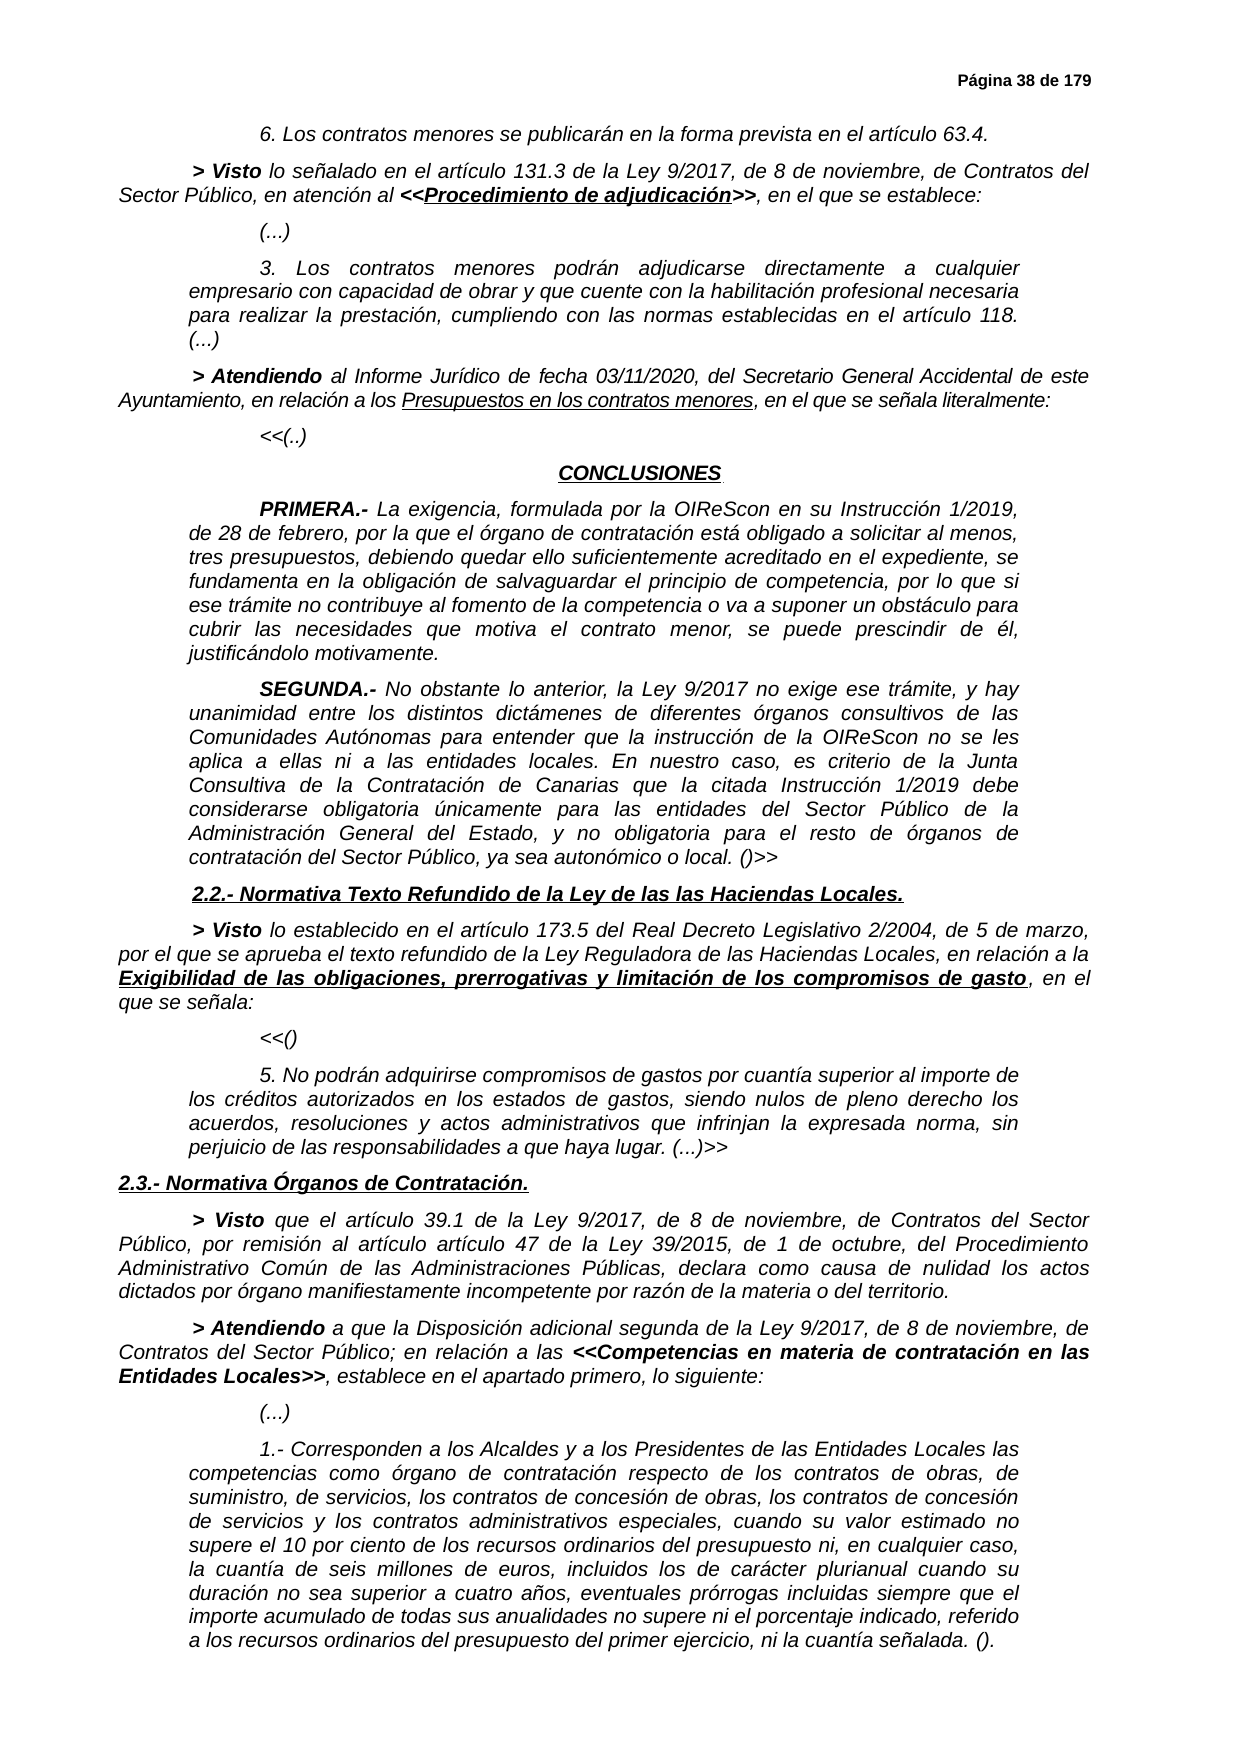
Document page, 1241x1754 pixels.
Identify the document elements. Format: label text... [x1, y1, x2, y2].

text (...) [188, 1400, 1022, 1424]
text > Visto lo establecido en el artículo 173.5 del Real Decreto Legislativo 2/2004, de 5 de marzo, por el que se aprueba el texto refundido de la Ley Reguladora de las Haciendas Locales, en relación a la Exigibilidad de las obligaciones, prerrogativas y limitación de los compromisos de gasto, en el que se señala: [118, 918, 1092, 1014]
text (...) [188, 219, 1022, 243]
text CONCLUSIONES [188, 461, 1022, 484]
text > Atendiendo a que la Disposición adicional segunda de la Ley 9/2017, de 8 de noviembre, de Contratos del Sector Público; en relación a las <<Competencias en materia de contratación en las Entidades Locales>>, establece en el apartado primero, lo siguiente: [118, 1316, 1092, 1388]
text <<(..) [188, 424, 1022, 448]
text 2.3.- Normativa Órganos de Contratación. [118, 1171, 1092, 1195]
text > Visto que el artículo 39.1 de la Ley 9/2017, de 8 de noviembre, de Contratos del Sector Público, por remisión al artículo artículo 47 de la Ley 39/2015, de 1 de octubre, del Procedimiento Administrativo Común de las Administraciones Públicas, declara como causa de nulidad los actos dictados por órgano manifiestamente incompetente por razón de la materia o del territorio. [118, 1207, 1092, 1303]
text 6. Los contratos menores se publicarán en la forma prevista en el artículo 63.4. [188, 122, 1022, 146]
text PRIMERA.- La exigencia, formulada por la OIReScon en su Instrucción 1/2019, de 28 de febrero, por la que el órgano de contratación está obligado a solicitar al menos, tres presupuestos, debiendo quedar ello suficientemente acreditado en el expediente, se fundamenta en la obligación de salvaguardar el principio de competencia, por lo que si ese trámite no contribuye al fomento de la competencia o va a suponer un obstáculo para cubrir las necesidades que motiva el contrato menor, se puede prescindir de él, justificándolo motivamente. [188, 497, 1022, 665]
text 3. Los contratos menores podrán adjudicarse directamente a cualquier empresario con capacidad de obrar y que cuente con la habilitación profesional necesaria para realizar la prestación, cumpliendo con las normas establecidas en el artículo 118. (...) [188, 255, 1022, 351]
text > Visto lo señalado en el artículo 131.3 de la Ley 9/2017, de 8 de noviembre, de Contratos del Sector Público, en atención al <<Procedimiento de adjudicación>>, en el que se establece: [118, 158, 1092, 206]
text <<() [188, 1026, 1022, 1050]
text 1.- Corresponden a los Alcaldes y a los Presidentes de las Entidades Locales las competencias como órgano de contratación respecto de los contratos de obras, de suministro, de servicios, los contratos de concesión de obras, los contratos de concesión de servicios y los contratos administrativos especiales, cuando su valor estimado no supere el 10 por ciento de los recursos ordinarios del presupuesto ni, en cualquier caso, la cuantía de seis millones de euros, incluidos los de carácter plurianual cuando su duración no sea superior a cuatro años, eventuales prórrogas incluidas siempre que el importe acumulado de todas sus anualidades no supere ni el porcentaje indicado, referido a los recursos ordinarios del presupuesto del primer ejercicio, ni la cuantía señalada. (). [188, 1437, 1022, 1652]
text 5. No podrán adquirirse compromisos de gastos por cuantía superior al importe de los créditos autorizados en los estados de gastos, siendo nulos de pleno derecho los acuerdos, resoluciones y actos administrativos que infrinjan la expresada norma, sin perjuicio de las responsabilidades a que haya lugar. (...)>> [188, 1063, 1022, 1158]
text 2.2.- Normativa Texto Refundido de la Ley de las las Haciendas Locales. [118, 881, 1092, 905]
text > Atendiendo al Informe Jurídico de fecha 03/11/2020, del Secretario General Accidental de este Ayuntamiento, en relación a los Presupuestos en los contratos menores, en el que se señala literalmente: [118, 364, 1092, 412]
text SEGUNDA.- No obstante lo anterior, la Ley 9/2017 no exige ese trámite, y hay unanimidad entre los distintos dictámenes de diferentes órganos consultivos de las Comunidades Autónomas para entender que la instrucción de la OIReScon no se les aplica a ellas ni a las entidades locales. En nuestro caso, es criterio de la Junta Consultiva de la Contratación de Canarias que la citada Instrucción 1/2019 debe considerarse obligatoria únicamente para las entidades del Sector Público de la Administración General del Estado, y no obligatoria para el resto de órganos de contratación del Sector Público, ya sea autonómico o local. ()>> [188, 677, 1022, 869]
